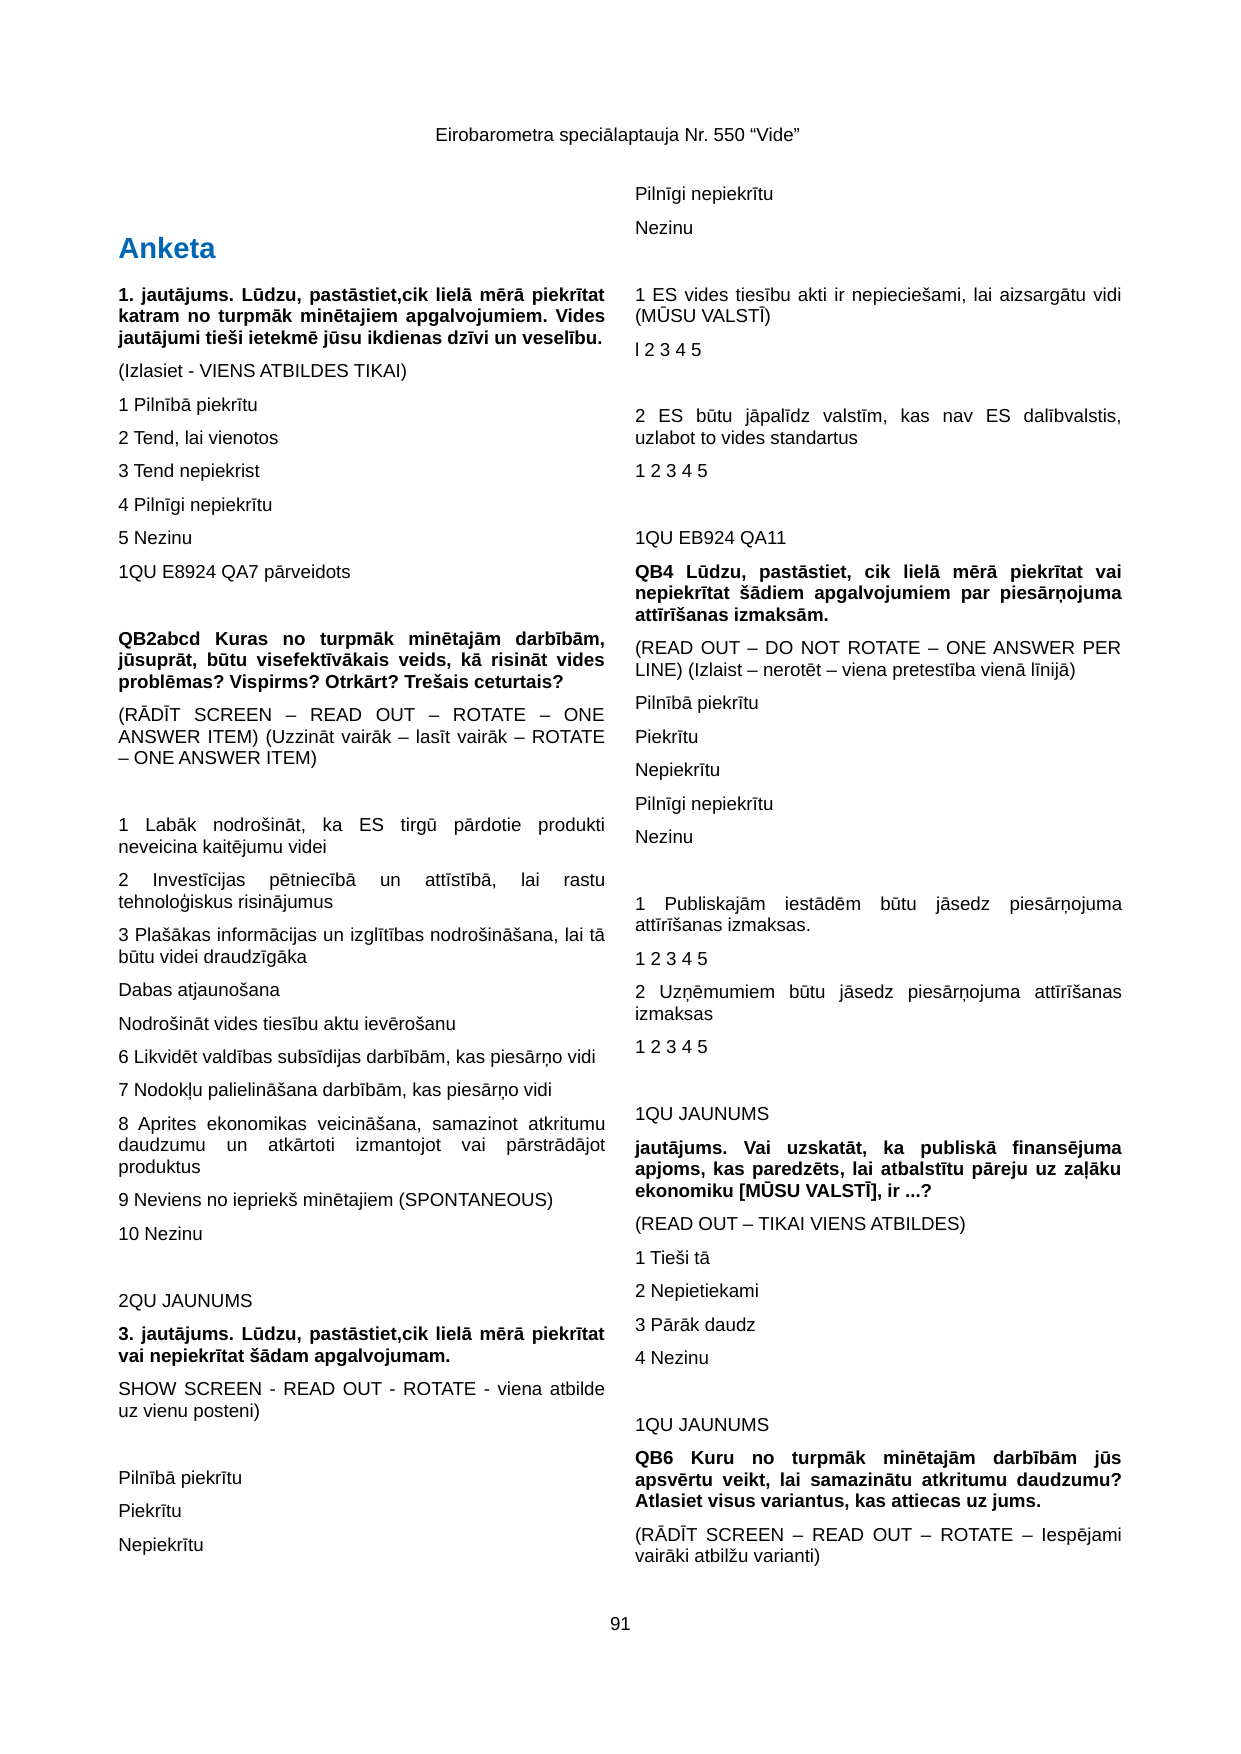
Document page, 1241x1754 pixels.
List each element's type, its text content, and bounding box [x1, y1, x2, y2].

text Nezinu [635, 826, 1122, 847]
text 1QU EB924 QA11 [635, 527, 1122, 549]
text (READ OUT – DO NOT ROTATE – ONE ANSWER PER LINE) (Izlaist – nerotēt – viena pretestība vienā līnijā) [635, 637, 1122, 680]
text 5 Nezinu [118, 527, 605, 549]
text 1 Tieši tā [635, 1246, 1122, 1268]
text (RĀDĪT SCREEN – READ OUT – ROTATE – ONE ANSWER ITEM) (Uzzināt vairāk – lasīt vairāk – ROTATE – ONE ANSWER ITEM) [118, 704, 605, 769]
text 1 Publiskajām iestādēm būtu jāsedz piesārņojuma attīrīšanas izmaksas. [635, 893, 1122, 936]
subtitle Anketa [118, 231, 605, 265]
text 1 ES vides tiesību akti ir nepieciešami, lai aizsargātu vidi (MŪSU VALSTĪ) [635, 283, 1122, 326]
text Pilnīgi nepiekrītu [635, 792, 1122, 814]
text 1. jautājums. Lūdzu, pastāstiet,cik lielā mērā piekrītat katram no turpmāk minētajiem apgalvojumiem. Vides jautājumi tieši ietekmē jūsu ikdienas dzīvi un veselību. [118, 283, 605, 348]
text 3 Plašākas informācijas un izglītības nodrošināšana, lai tā būtu videi draudzīgāka [118, 924, 605, 967]
text (Izlasiet - VIENS ATBILDES TIKAI) [118, 360, 605, 381]
text 1 2 3 4 5 [635, 948, 1122, 969]
text 8 Aprites ekonomikas veicināšana, samazinot atkritumu daudzumu un atkārtoti izmantojot vai pārstrādājot produktus [118, 1113, 605, 1177]
text QB6 Kuru no turpmāk minētajām darbībām jūs apsvērtu veikt, lai samazinātu atkritumu daudzumu? Atlasiet visus variantus, kas attiecas uz jums. [635, 1447, 1122, 1512]
text 1 Pilnībā piekrītu [118, 393, 605, 415]
text Nodrošināt vides tiesību aktu ievērošanu [118, 1012, 605, 1034]
text 6 Likvidēt valdības subsīdijas darbībām, kas piesārņo vidi [118, 1046, 605, 1067]
text 1 2 3 4 5 [635, 1036, 1122, 1058]
text 2 Uzņēmumiem būtu jāsedz piesārņojuma attīrīšanas izmaksas [635, 981, 1122, 1024]
text 1 2 3 4 5 [635, 460, 1122, 482]
text 1 Labāk nodrošināt, ka ES tirgū pārdotie produkti neveicina kaitējumu videi [118, 814, 605, 857]
text Piekrītu [635, 726, 1122, 747]
text 4 Pilnīgi nepiekrītu [118, 494, 605, 515]
text Pilnībā piekrītu [635, 692, 1122, 714]
text (READ OUT – TIKAI VIENS ATBILDES) [635, 1213, 1122, 1234]
text 7 Nodokļu palielināšana darbībām, kas piesārņo vidi [118, 1079, 605, 1101]
text 2 Tend, lai vienotos [118, 427, 605, 448]
text 2 Nepietiekami [635, 1280, 1122, 1301]
text QB2abcd Kuras no turpmāk minētajām darbībām, jūsuprāt, būtu visefektīvākais veids, kā risināt vides problēmas? Vispirms? Otrkārt? Trešais ceturtais? [118, 627, 605, 692]
text Pilnībā piekrītu [118, 1466, 605, 1488]
text 3 Pārāk daudz [635, 1313, 1122, 1335]
text (RĀDĪT SCREEN – READ OUT – ROTATE – Iespējami vairāki atbilžu varianti) [635, 1524, 1122, 1567]
text 3 Tend nepiekrist [118, 460, 605, 482]
text Dabas atjaunošana [118, 979, 605, 1001]
text Piekrītu [118, 1500, 605, 1521]
text Nezinu [635, 216, 1122, 238]
text Nepiekrītu [635, 759, 1122, 781]
text l 2 3 4 5 [635, 338, 1122, 360]
text Pilnīgi nepiekrītu [635, 183, 1122, 204]
text 4 Nezinu [635, 1347, 1122, 1368]
text 1QU E8924 QA7 pārveidots [118, 561, 605, 582]
text SHOW SCREEN - READ OUT - ROTATE - viena atbilde uz vienu posteni) [118, 1378, 605, 1421]
text 10 Nezinu [118, 1223, 605, 1244]
text 9 Neviens no iepriekš minētajiem (SPONTANEOUS) [118, 1189, 605, 1211]
text 2 Investīcijas pētniecībā un attīstībā, lai rastu tehnoloģiskus risinājumus [118, 869, 605, 912]
text 1QU JAUNUMS [635, 1103, 1122, 1124]
text 3. jautājums. Lūdzu, pastāstiet,cik lielā mērā piekrītat vai nepiekrītat šādam apgalvojumam. [118, 1323, 605, 1366]
text QB4 Lūdzu, pastāstiet, cik lielā mērā piekrītat vai nepiekrītat šādiem apgalvojumiem par piesārņojuma attīrīšanas izmaksām. [635, 561, 1122, 625]
text 2 ES būtu jāpalīdz valstīm, kas nav ES dalībvalstis, uzlabot to vides standartus [635, 405, 1122, 448]
text 2QU JAUNUMS [118, 1289, 605, 1311]
text jautājums. Vai uzskatāt, ka publiskā finansējuma apjoms, kas paredzēts, lai atbalstītu pāreju uz zaļāku ekonomiku [MŪSU VALSTĪ], ir ...? [635, 1136, 1122, 1201]
text 1QU JAUNUMS [635, 1414, 1122, 1435]
text Nepiekrītu [118, 1533, 605, 1555]
